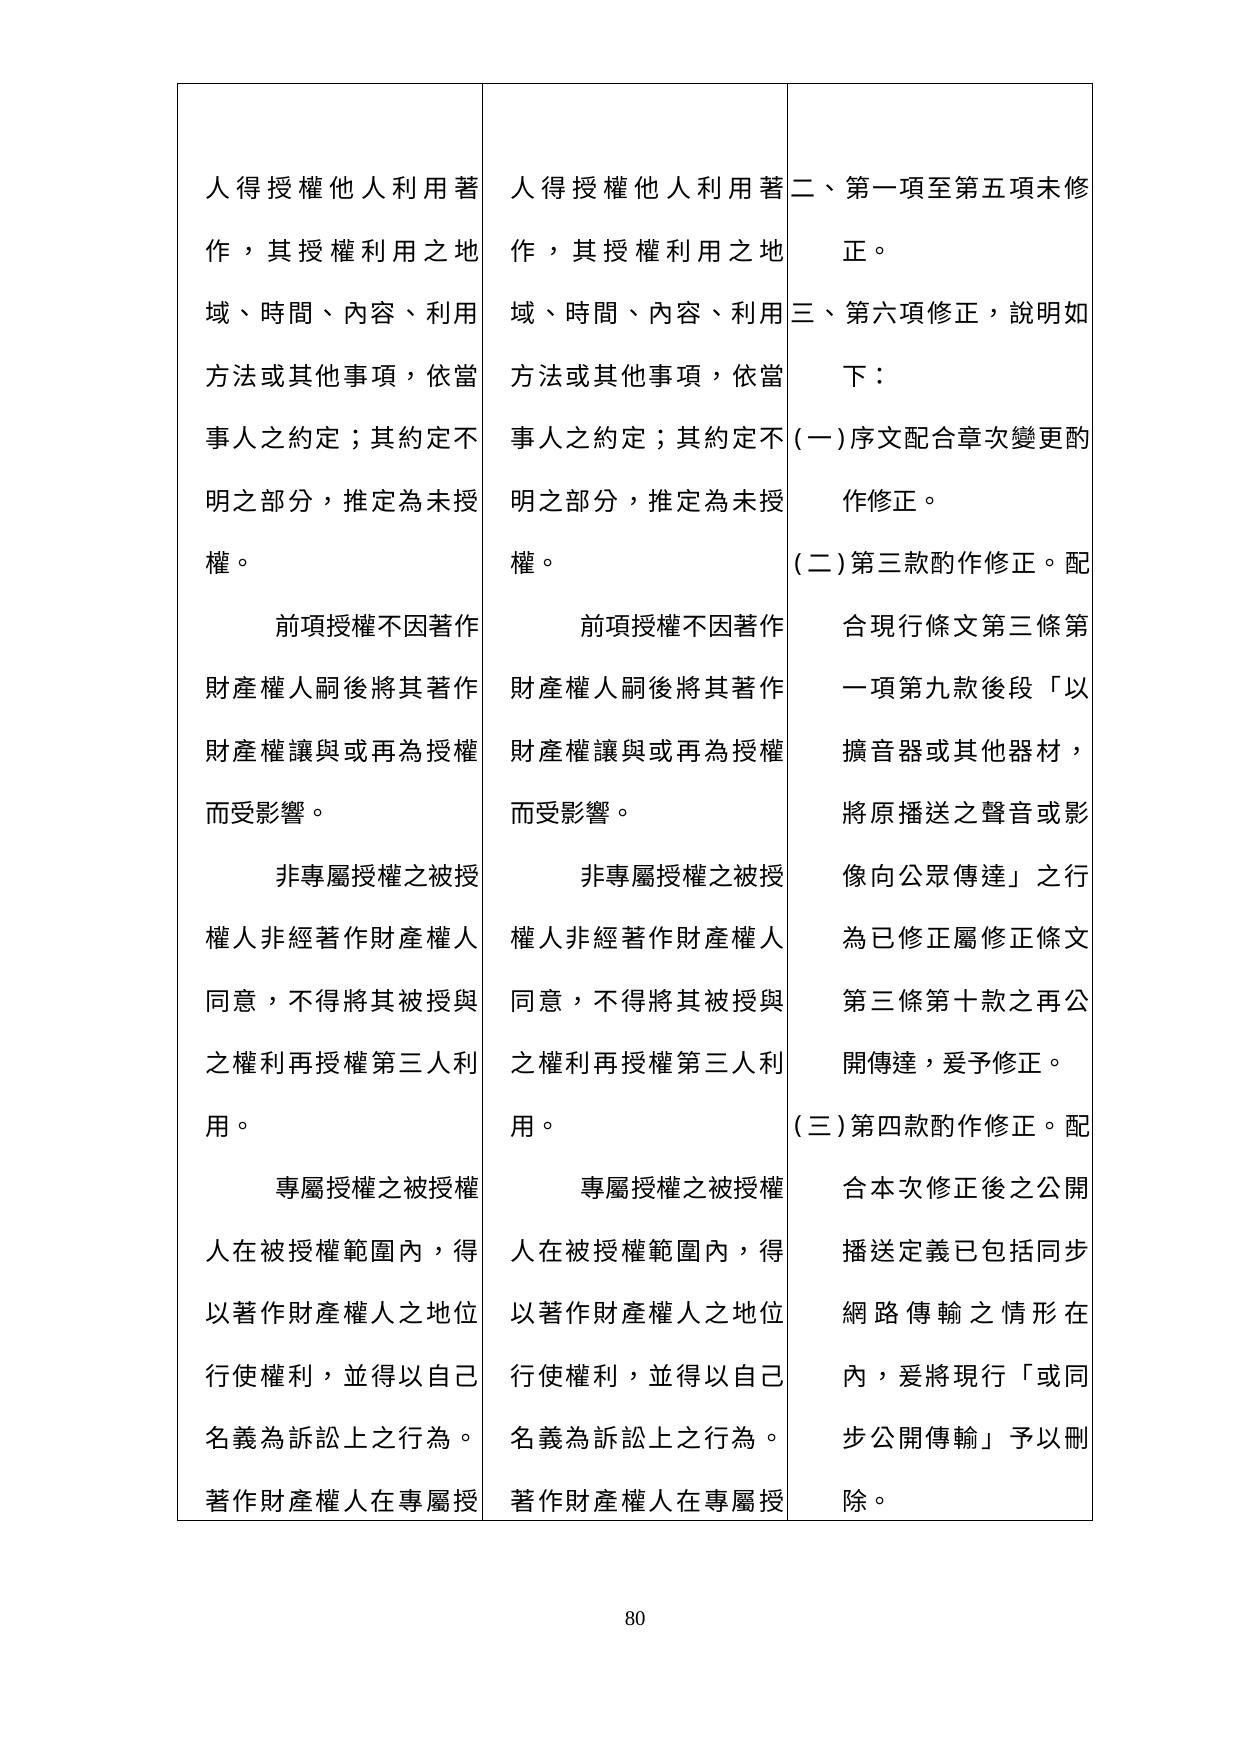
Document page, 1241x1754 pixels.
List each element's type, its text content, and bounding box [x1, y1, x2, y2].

table_cell 二、第一項至第五項未修正。 三、第六項修正，說明如下： (一)序文配合章次變更酌作修正。 (二)第三款酌作修正。配合現行條文第三條第一項第九款後段「以擴音器或其他器材，將原播送之聲音或影像向公眾傳達」之行為已修正屬修正條文第三條第十款之再公開傳達，爰予修正。 (三)第四款酌作修正。配合本次修正後之公開播送定義已包括同步網路傳輸之情形在內，爰將現行「或同步公開傳輸」予以刪除。 [788, 84, 1092, 1520]
table_cell 人得授權他人利用著作，其授權利用之地域、時間、內容、利用方法或其他事項，依當事人之約定；其約定不明之部分，推定為未授權。 前項授權不因著作財產權人嗣後將其著作財產權讓與或再為授權而受影響。 非專屬授權之被授權人非經著作財產權人同意，不得將其被授與之權利再授權第三人利用。 專屬授權之被授權人在被授權範圍內，得以著作財產權人之地位行使權利，並得以自己名義為訴訟上之行為。著作財產權人在專屬授 [483, 84, 787, 1520]
table_cell 人得授權他人利用著作，其授權利用之地域、時間、內容、利用方法或其他事項，依當事人之約定；其約定不明之部分，推定為未授權。 前項授權不因著作財產權人嗣後將其著作財產權讓與或再為授權而受影響。 非專屬授權之被授權人非經著作財產權人同意，不得將其被授與之權利再授權第三人利用。 專屬授權之被授權人在被授權範圍內，得以著作財產權人之地位行使權利，並得以自己名義為訴訟上之行為。著作財產權人在專屬授 [178, 84, 482, 1520]
